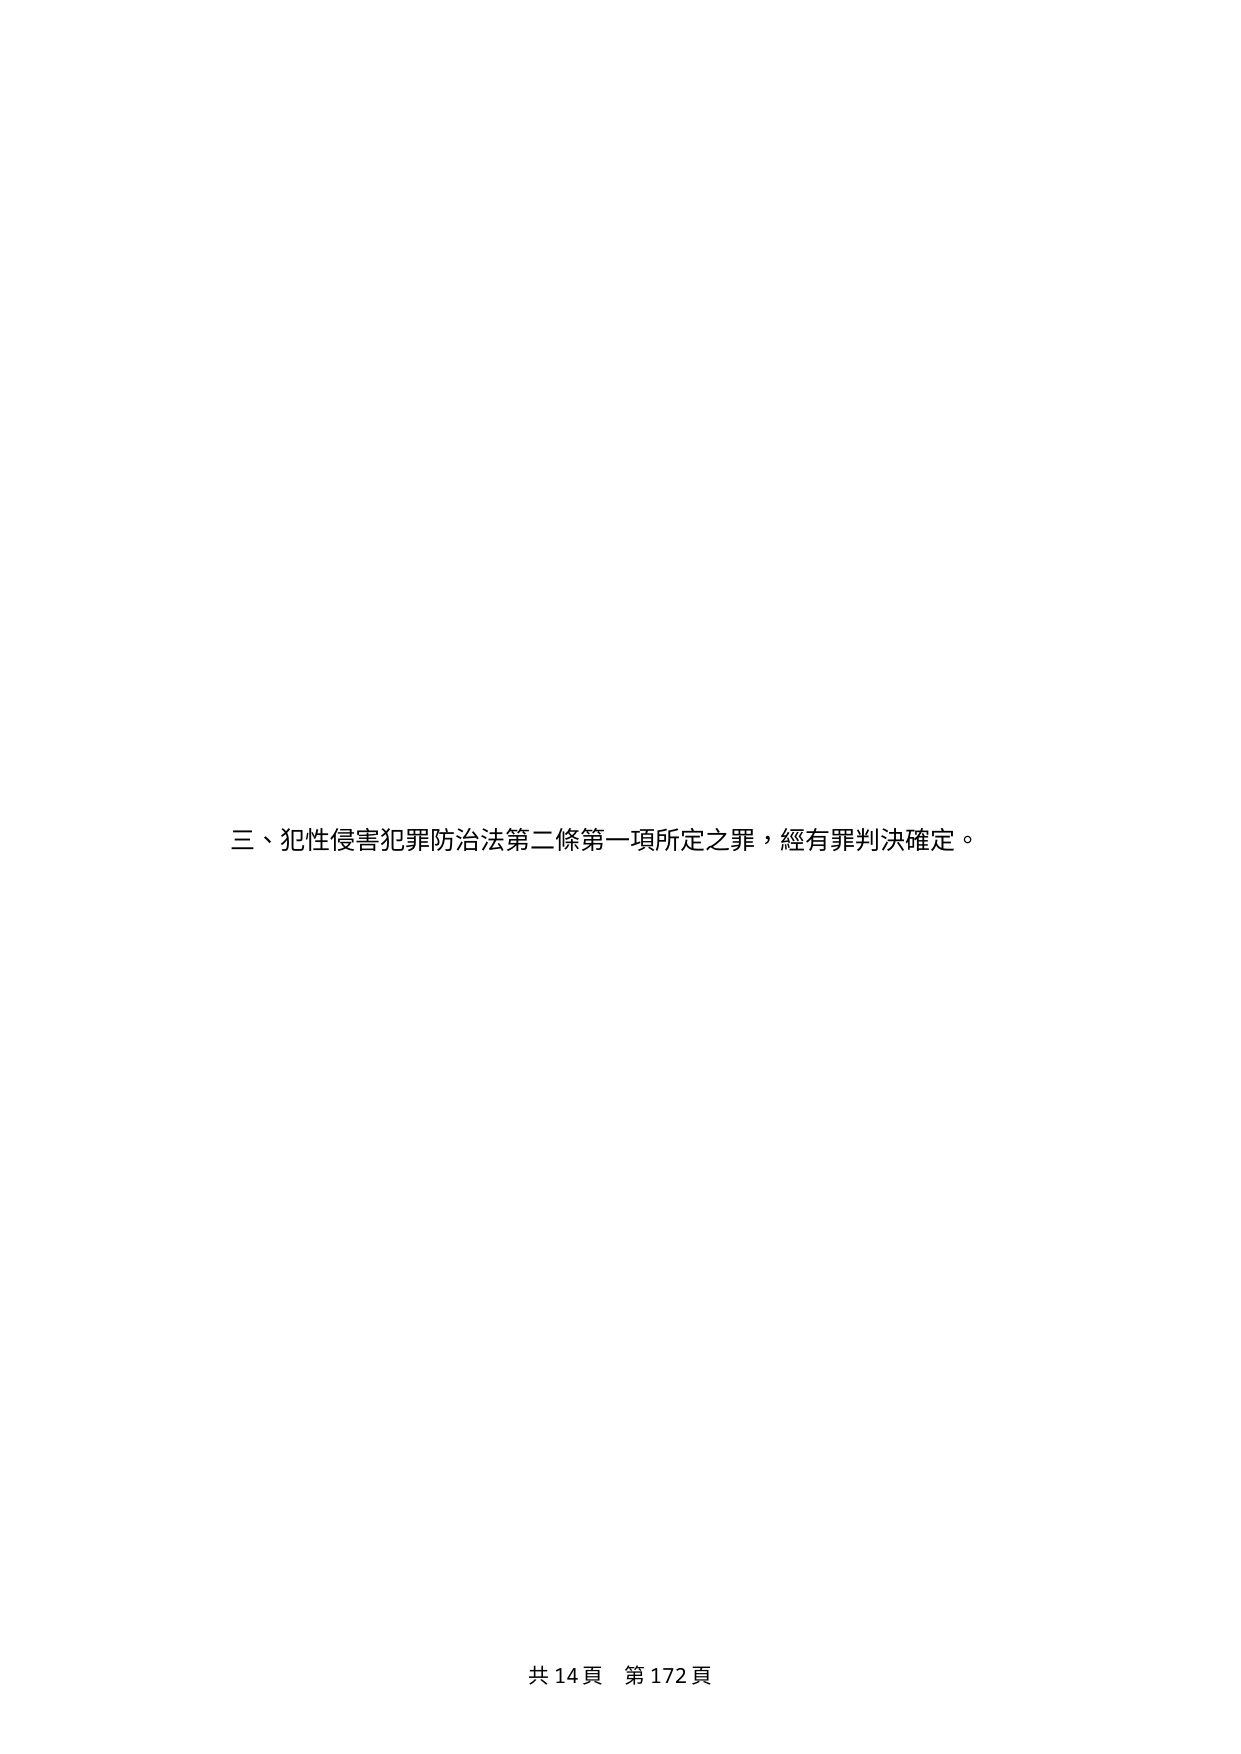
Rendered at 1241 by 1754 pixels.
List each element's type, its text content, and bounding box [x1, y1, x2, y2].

text 三、犯性侵害犯罪防治法第二條第一項所定之罪，經有罪判決確定。 [230, 797, 1122, 859]
